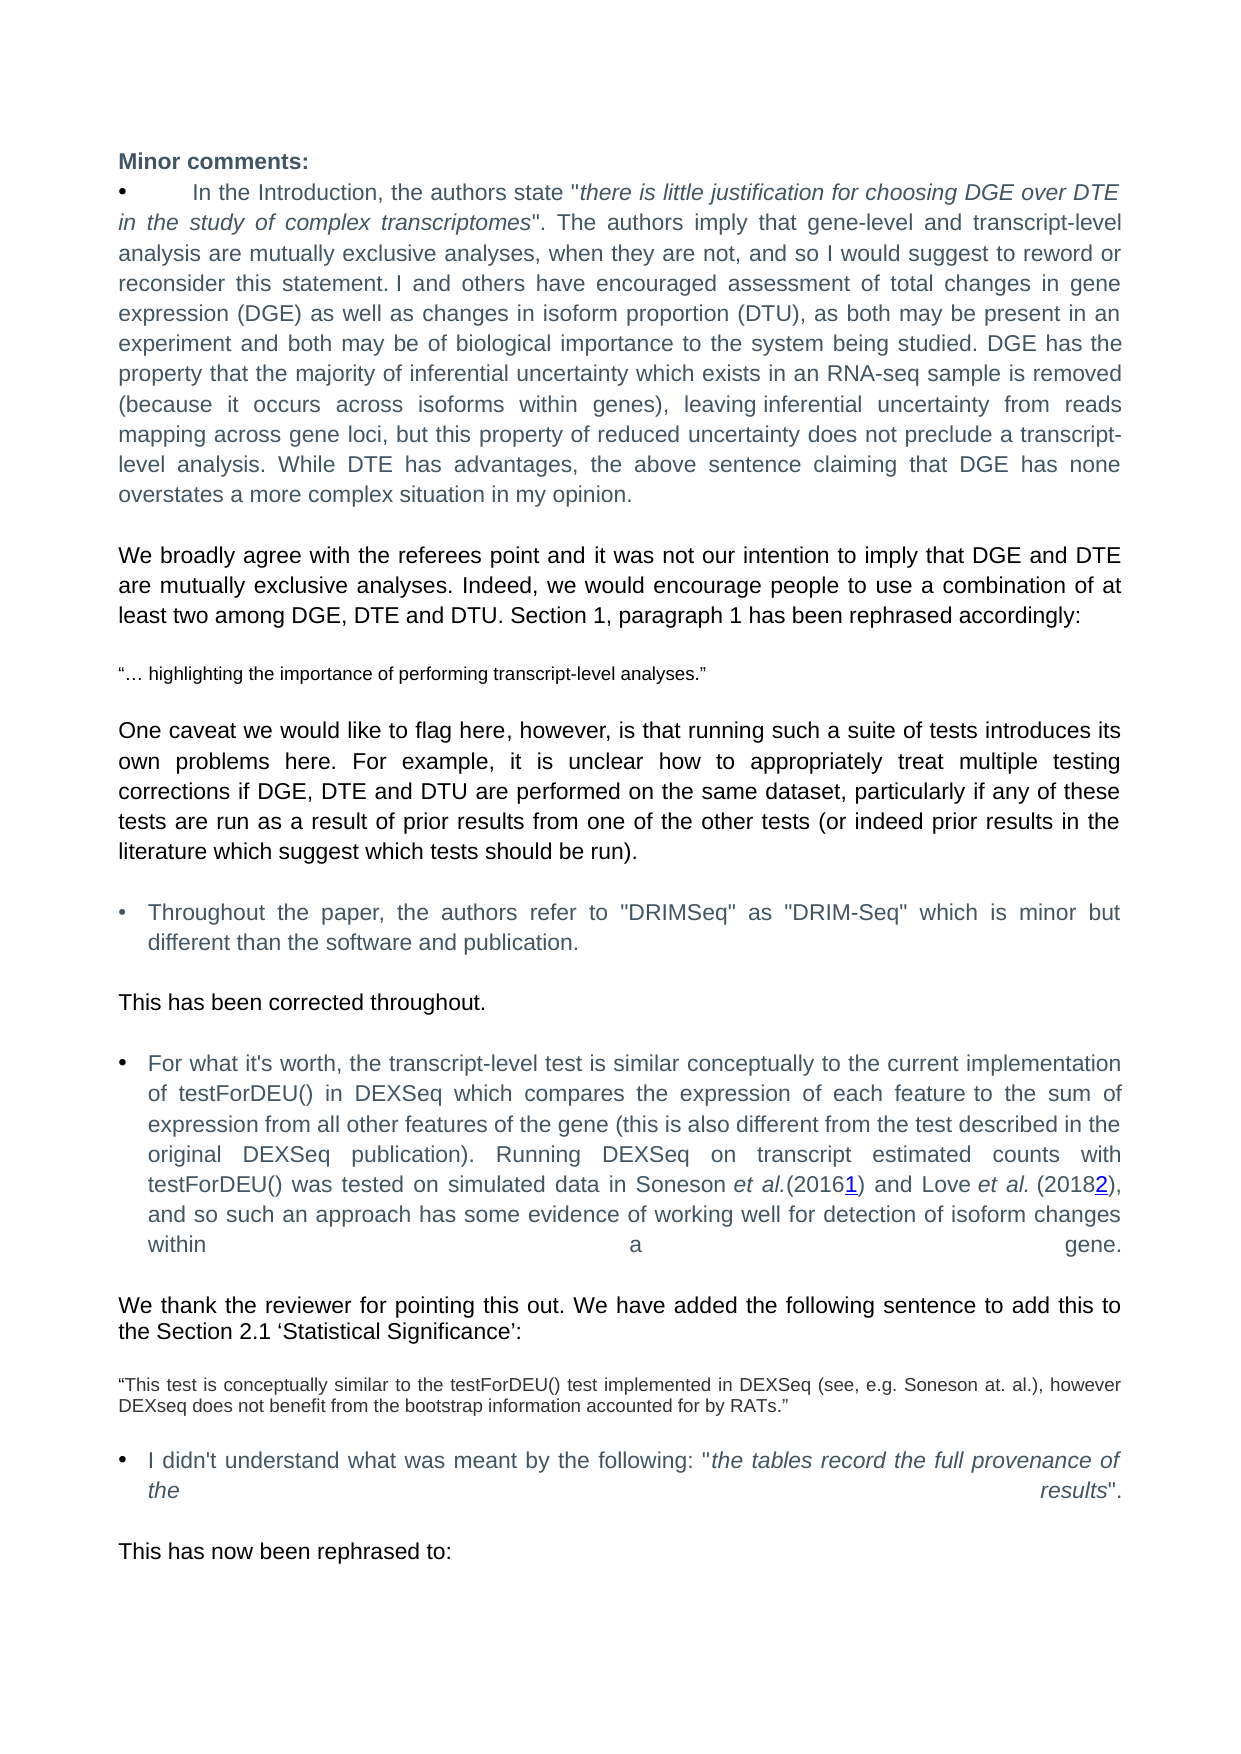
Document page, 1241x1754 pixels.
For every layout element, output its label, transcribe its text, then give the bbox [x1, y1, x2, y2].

list I didn't understand what was meant by the following: "the tables record the full provenance of the results". [118, 1447, 1122, 1534]
text Minor comments: [118, 118, 1122, 175]
text One caveat we would like to flag here, however, is that running such a suite of tests introduces its own problems here. For example, it is unclear how to appropriately treat multiple testing corrections if DGE, DTE and DTU are performed on the same dataset, particularly if any of these tests are run as a result of prior results from one of the other tests (or indeed prior results in the literature which suggest which tests should be run). [118, 717, 1122, 864]
list Throughout the paper, the authors refer to "DRIMSeq" as "DRIM-Seq" which is minor but different than the software and publication. [118, 899, 1122, 955]
text “… highlighting the importance of performing transcript-level analyses.” [118, 662, 1122, 684]
list For what it's worth, the transcript-level test is similar conceptually to the current implementation of testForDEU() in DEXSeq which compares the expression of each feature to the sum of expression from all other features of the gene (this is also different from the test described in the original DEXSeq publication). Running DEXSeq on transcript estimated counts with testForDEU() was tested on simulated data in Soneson et al.(20161) and Love et al. (20182), and so such an approach has some evidence of working well for detection of isoform changes within a gene. [118, 1050, 1122, 1288]
text This has now been rephrased to: [118, 1538, 1122, 1564]
text “This test is conceptually similar to the testForDEU() test implemented in DEXSeq (see, e.g. Soneson at. al.), however DEXseq does not benefit from the bootstrap information accounted for by RATs.” [118, 1373, 1122, 1416]
text We broadly agree with the referees point and it was not our intention to imply that DGE and DTE are mutually exclusive analyses. Indeed, we would encourage people to use a combination of at least two among DGE, DTE and DTU. Section 1, paragraph 1 has been rephrased accordingly: [118, 542, 1122, 628]
list In the Introduction, the authors state "there is little justification for choosing DGE over DTE in the study of complex transcriptomes". The authors imply that gene-level and transcript-level analysis are mutually exclusive analyses, when they are not, and so I would suggest to reword or reconsider this statement. I and others have encouraged assessment of total changes in gene expression (DGE) as well as changes in isoform proportion (DTU), as both may be present in an experiment and both may be of biological importance to the system being studied. DGE has the property that the majority of inferential uncertainty which exists in an RNA-seq sample is removed (because it occurs across isoforms within genes), leaving inferential uncertainty from reads mapping across gene loci, but this property of reduced uncertainty does not preclude a transcript-level analysis. While DTE has advantages, the above sentence claiming that DGE has none overstates a more complex situation in my opinion. [118, 178, 1122, 507]
text We thank the reviewer for pointing this out. We have added the following sentence to add this to the Section 2.1 ‘Statistical Significance’: [118, 1292, 1122, 1344]
text This has been corrected throughout. [118, 989, 1122, 1016]
